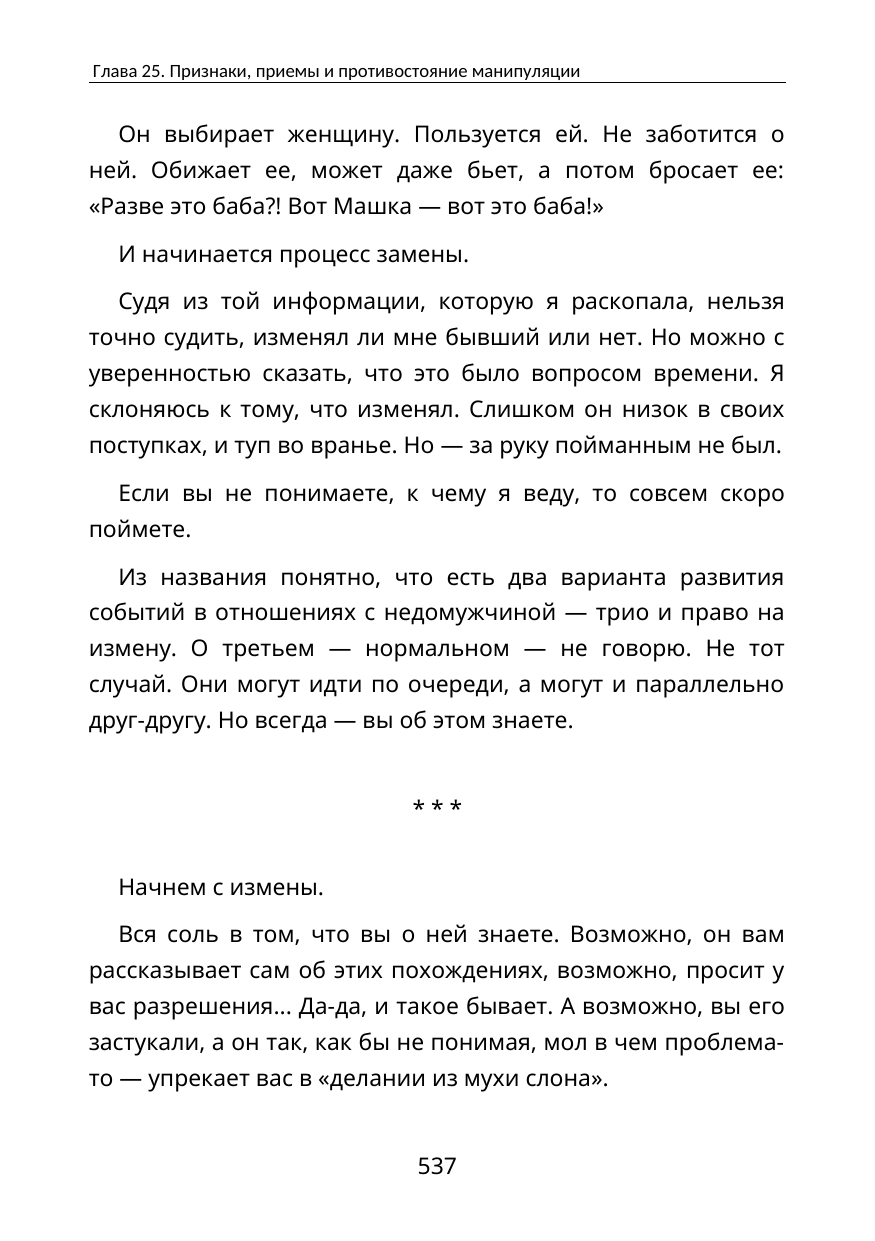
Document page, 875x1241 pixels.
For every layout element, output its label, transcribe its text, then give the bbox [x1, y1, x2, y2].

text Если вы не понимаете, к чему я веду, то совсем скоро поймете. [88, 477, 786, 544]
subtitle * * * [88, 793, 786, 824]
text И начинается процесс замены. [88, 238, 786, 269]
text Судя из той информации, которую я раскопала, нельзя точно судить, изменял ли мне бывший или нет. Но можно с уверенностью сказать, что это было вопросом времени. Я склоняюсь к тому, что изменял. Слишком он низок в своих поступках, и туп во вранье. Но — за руку пойманным не был. [88, 285, 786, 460]
text Из названия понятно, что есть два варианта развития событий в отношениях с недомужчиной — трио и право на измену. О третьем — нормальном — не говорю. Не тот случай. Они могут идти по очереди, а могут и параллельно друг-другу. Но всегда — вы об этом знаете. [88, 560, 786, 735]
text Вся соль в том, что вы о ней знаете. Возможно, он вам рассказывает сам об этих похождениях, возможно, просит у вас разрешения... Да-да, и такое бывает. А возможно, вы его застукали, а он так, как бы не понимая, мол в чем проблема-то — упрекает вас в «делании из мухи слона». [88, 918, 786, 1093]
text Он выбирает женщину. Пользуется ей. Не заботится о ней. Обижает ее, может даже бьет, а потом бросает ее: «Разве это баба?! Вот Машка — вот это баба!» [88, 118, 786, 221]
text Начнем с измены. [88, 871, 786, 902]
